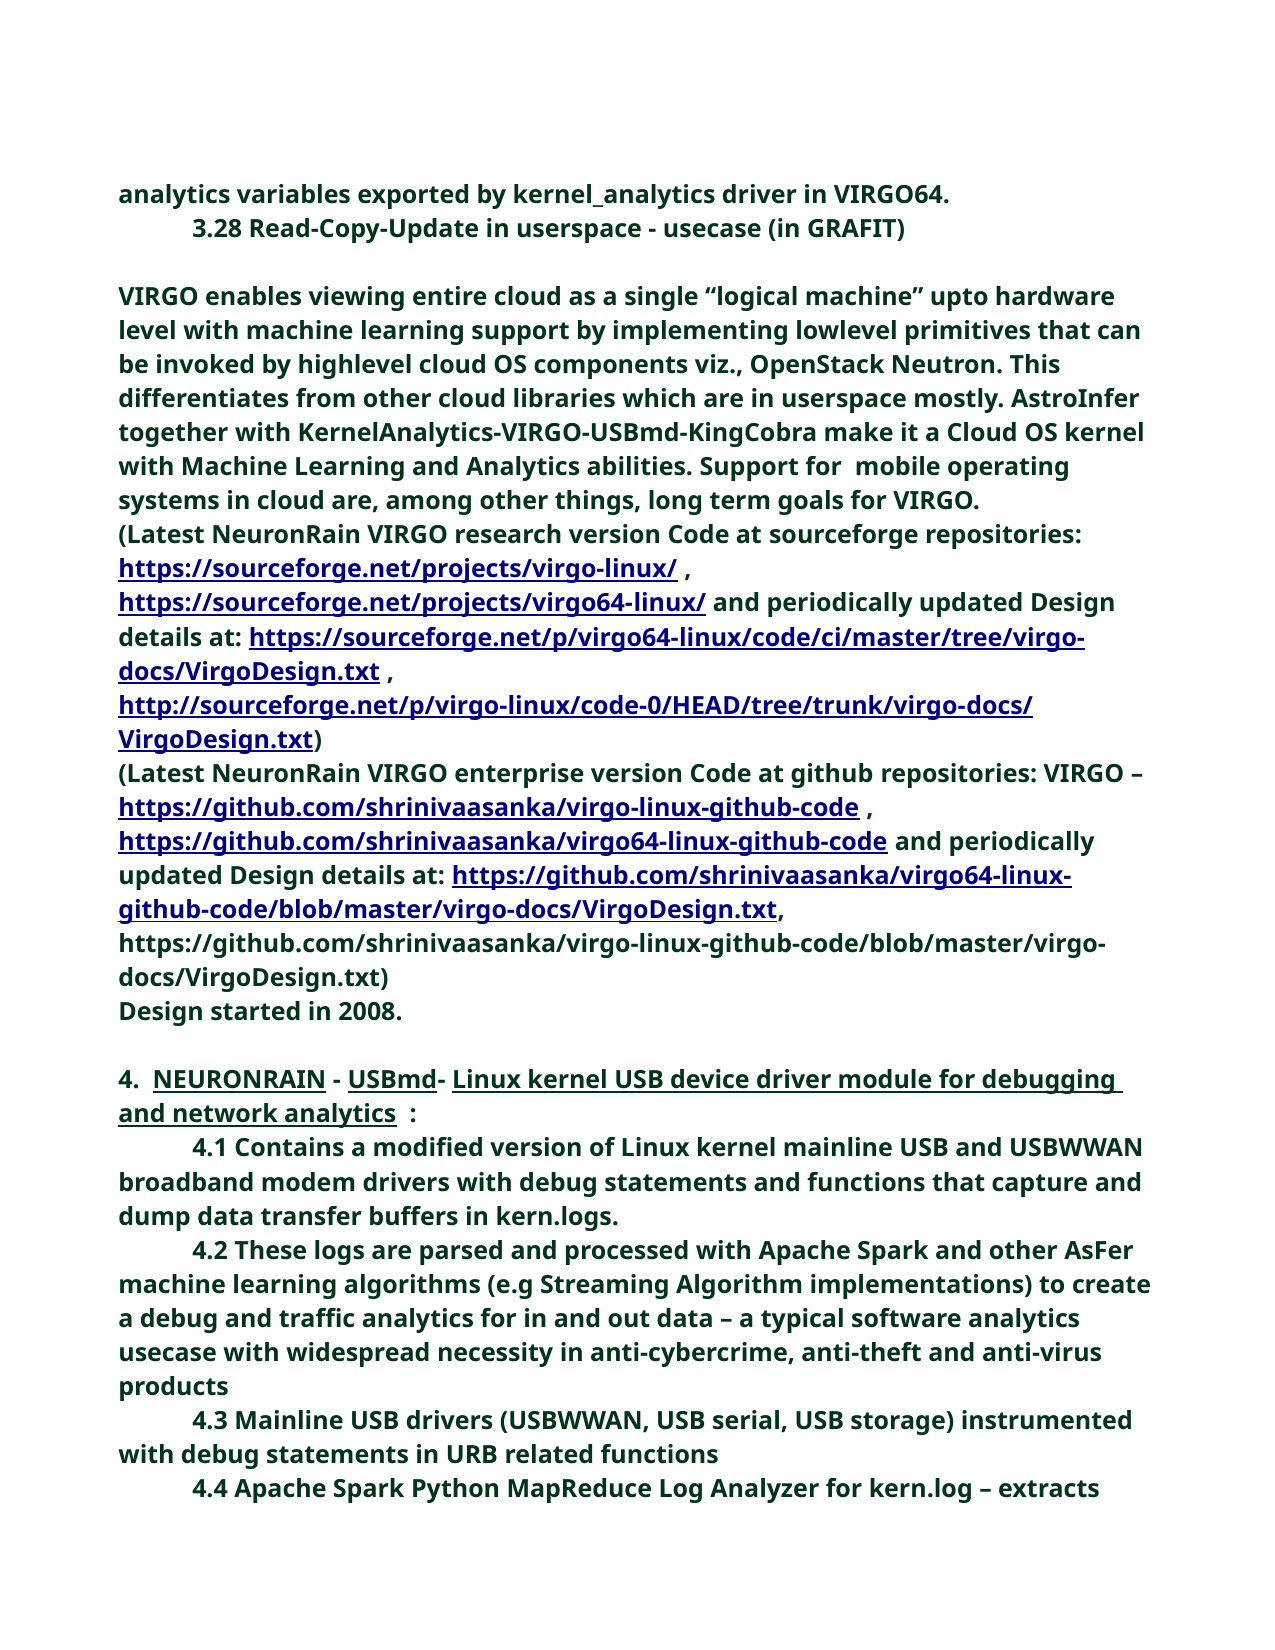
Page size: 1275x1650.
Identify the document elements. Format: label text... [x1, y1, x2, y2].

text (Latest NeuronRain VIRGO enterprise version Code at github repositories: VIRGO – https://github.com/shrinivaasanka/virgo-linux-github-code , https://github.com/shrinivaasanka/virgo64-linux-github-code and periodically updated Design details at: https://github.com/shrinivaasanka/virgo64-linux-github-code/blob/master/virgo-docs/VirgoDesign.txt, https://github.com/shrinivaasanka/virgo-linux-github-code/blob/master/virgo-docs/VirgoDesign.txt) [118, 755, 1157, 994]
text 4. NEURONRAIN - USBmd- Linux kernel USB device driver module for debugging and network analytics : [118, 1062, 1157, 1130]
text 4.4 Apache Spark Python MapReduce Log Analyzer for kern.log – extracts [118, 1471, 1157, 1505]
text 4.2 These logs are parsed and processed with Apache Spark and other AsFer machine learning algorithms (e.g Streaming Algorithm implementations) to create a debug and traffic analytics for in and out data – a typical software analytics usecase with widespread necessity in anti-cybercrime, anti-theft and anti-virus products [118, 1232, 1157, 1403]
text 4.3 Mainline USB drivers (USBWWAN, USB serial, USB storage) instrumented with debug statements in URB related functions [118, 1403, 1157, 1471]
text Design started in 2008. [118, 994, 1157, 1028]
text (Latest NeuronRain VIRGO research version Code at sourceforge repositories: https://sourceforge.net/projects/virgo-linux/ , https://sourceforge.net/projects/virgo64-linux/ and periodically updated Design details at: https://sourceforge.net/p/virgo64-linux/code/ci/master/tree/virgo-docs/VirgoDesign.txt , http://sourceforge.net/p/virgo-linux/code-0/HEAD/tree/trunk/virgo-docs/VirgoDesign.txt) [118, 517, 1157, 755]
text 3.28 Read-Copy-Update in userspace - usecase (in GRAFIT) [118, 210, 1157, 244]
text 4.1 Contains a modified version of Linux kernel mainline USB and USBWWAN broadband modem drivers with debug statements and functions that capture and dump data transfer buffers in kern.logs. [118, 1130, 1157, 1232]
text VIRGO enables viewing entire cloud as a single “logical machine” upto hardware level with machine learning support by implementing lowlevel primitives that can be invoked by highlevel cloud OS components viz., OpenStack Neutron. This differentiates from other cloud libraries which are in userspace mostly. AstroInfer together with KernelAnalytics-VIRGO-USBmd-KingCobra make it a Cloud OS kernel with Machine Learning and Analytics abilities. Support for mobile operating systems in cloud are, among other things, long term goals for VIRGO. [118, 278, 1157, 517]
text analytics variables exported by kernel_analytics driver in VIRGO64. [118, 176, 1157, 210]
